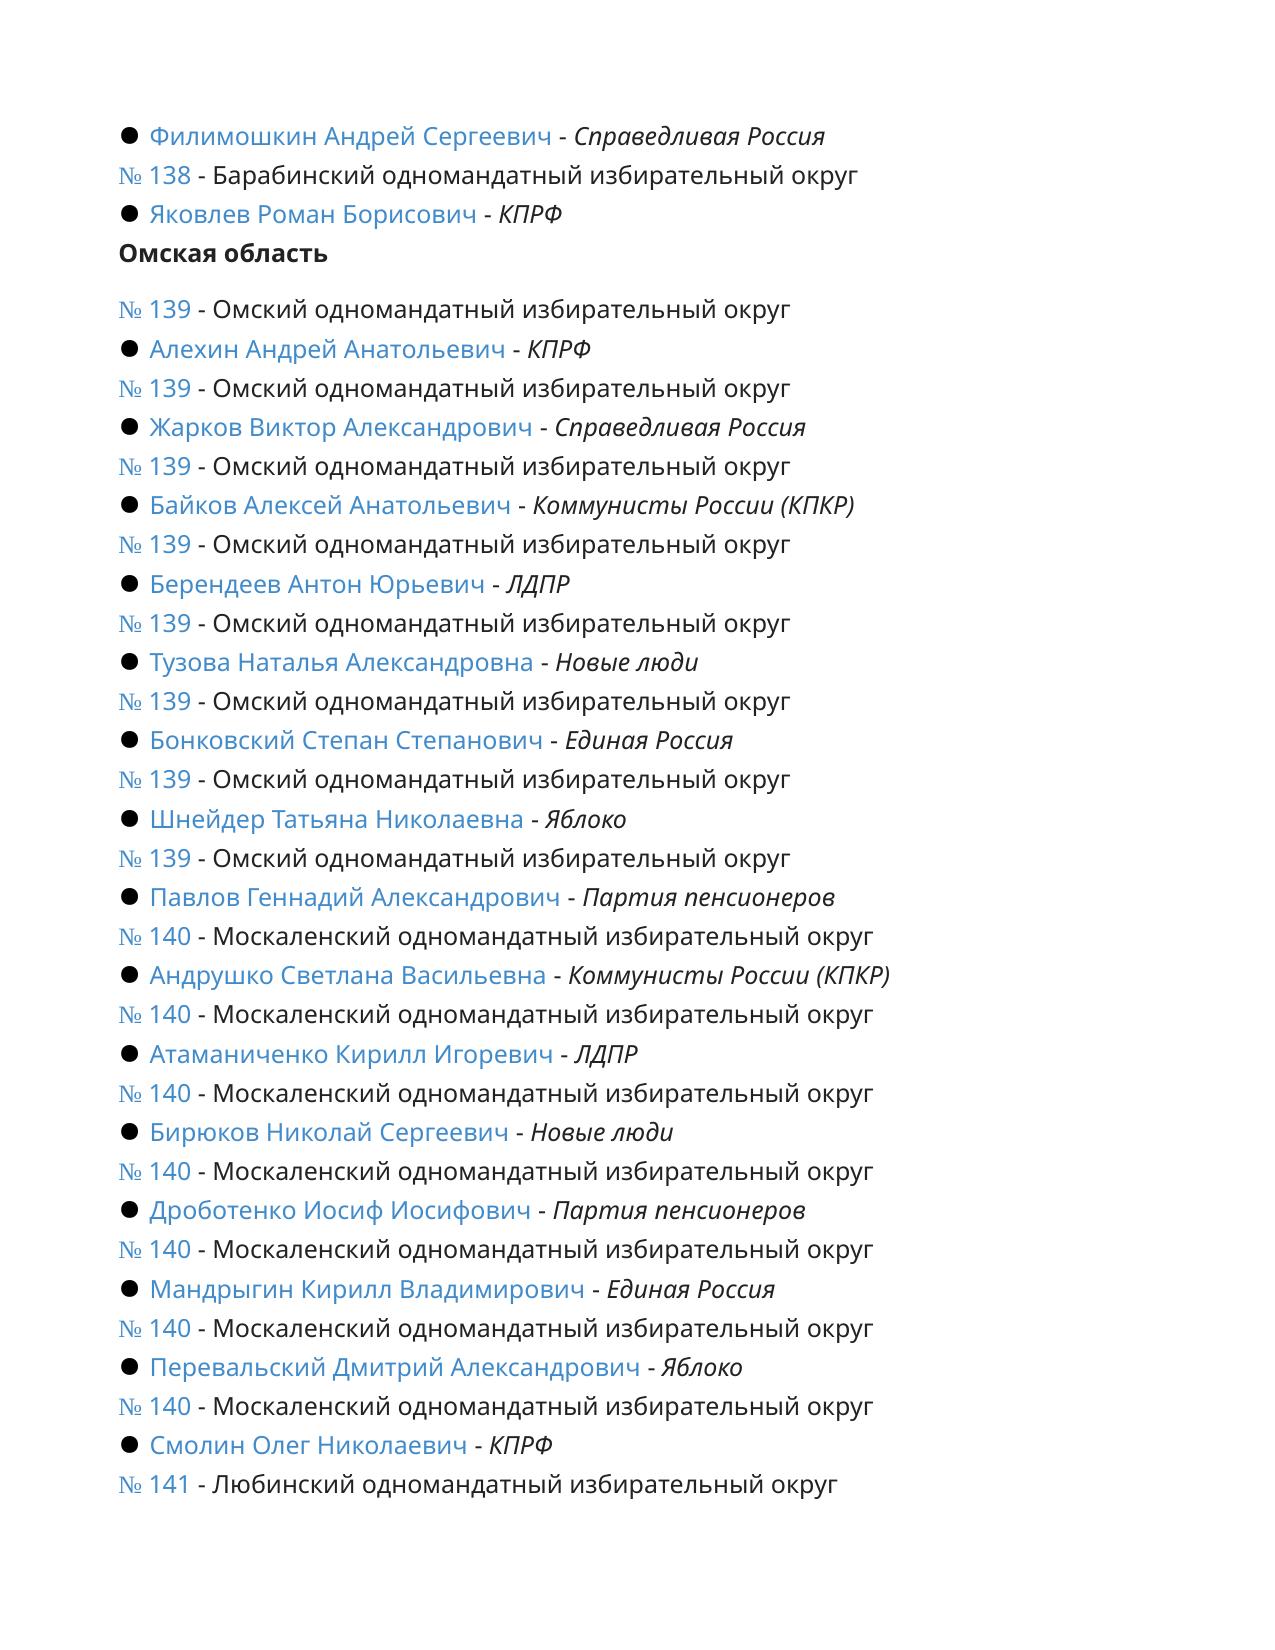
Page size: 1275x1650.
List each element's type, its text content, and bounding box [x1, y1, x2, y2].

text № 139 - Омский одномандатный избирательный округ [118, 605, 1157, 639]
list Байков Алексей Анатольевич - Коммунисты России (КПКР) [120, 488, 1157, 522]
text № 140 - Москаленский одномандатный избирательный округ [118, 919, 1157, 953]
text № 138 - Барабинский одномандатный избирательный округ [118, 157, 1157, 191]
list Смолин Олег Николаевич - КПРФ [120, 1428, 1157, 1462]
text № 140 - Москаленский одномандатный избирательный округ [118, 1310, 1157, 1344]
text № 139 - Омский одномандатный избирательный округ [118, 762, 1157, 796]
list Алехин Андрей Анатольевич - КПРФ [120, 331, 1157, 365]
text № 139 - Омский одномандатный избирательный округ [118, 292, 1157, 326]
list Павлов Геннадий Александрович - Партия пенсионеров [120, 879, 1157, 914]
list Мандрыгин Кирилл Владимирович - Единая Россия [120, 1271, 1157, 1305]
subtitle Омская область [118, 236, 1157, 270]
list Шнейдер Татьяна Николаевна - Яблоко [120, 801, 1157, 835]
text № 139 - Омский одномандатный избирательный округ [118, 840, 1157, 874]
list Филимошкин Андрей Сергеевич - Справедливая Россия [120, 118, 1157, 152]
text № 139 - Омский одномандатный избирательный округ [118, 449, 1157, 483]
text № 140 - Москаленский одномандатный избирательный округ [118, 1154, 1157, 1188]
list Бонковский Степан Степанович - Единая Россия [120, 723, 1157, 757]
text № 140 - Москаленский одномандатный избирательный округ [118, 1075, 1157, 1109]
list Бирюков Николай Сергеевич - Новые люди [120, 1114, 1157, 1149]
list Перевальский Дмитрий Александрович - Яблоко [120, 1349, 1157, 1384]
list Атаманиченко Кирилл Игоревич - ЛДПР [120, 1036, 1157, 1070]
list Берендеев Антон Юрьевич - ЛДПР [120, 566, 1157, 600]
list Тузова Наталья Александровна - Новые люди [120, 644, 1157, 679]
list Дроботенко Иосиф Иосифович - Партия пенсионеров [120, 1193, 1157, 1227]
text № 139 - Омский одномандатный избирательный округ [118, 370, 1157, 404]
text № 139 - Омский одномандатный избирательный округ [118, 527, 1157, 561]
text № 139 - Омский одномандатный избирательный округ [118, 684, 1157, 718]
text № 140 - Москаленский одномандатный избирательный округ [118, 997, 1157, 1031]
list Жарков Виктор Александрович - Справедливая Россия [120, 409, 1157, 444]
text № 141 - Любинский одномандатный избирательный округ [118, 1467, 1157, 1501]
list Андрушко Светлана Васильевна - Коммунисты России (КПКР) [120, 958, 1157, 992]
list Яковлев Роман Борисович - КПРФ [120, 196, 1157, 231]
text № 140 - Москаленский одномандатный избирательный округ [118, 1389, 1157, 1423]
text № 140 - Москаленский одномандатный избирательный округ [118, 1232, 1157, 1266]
